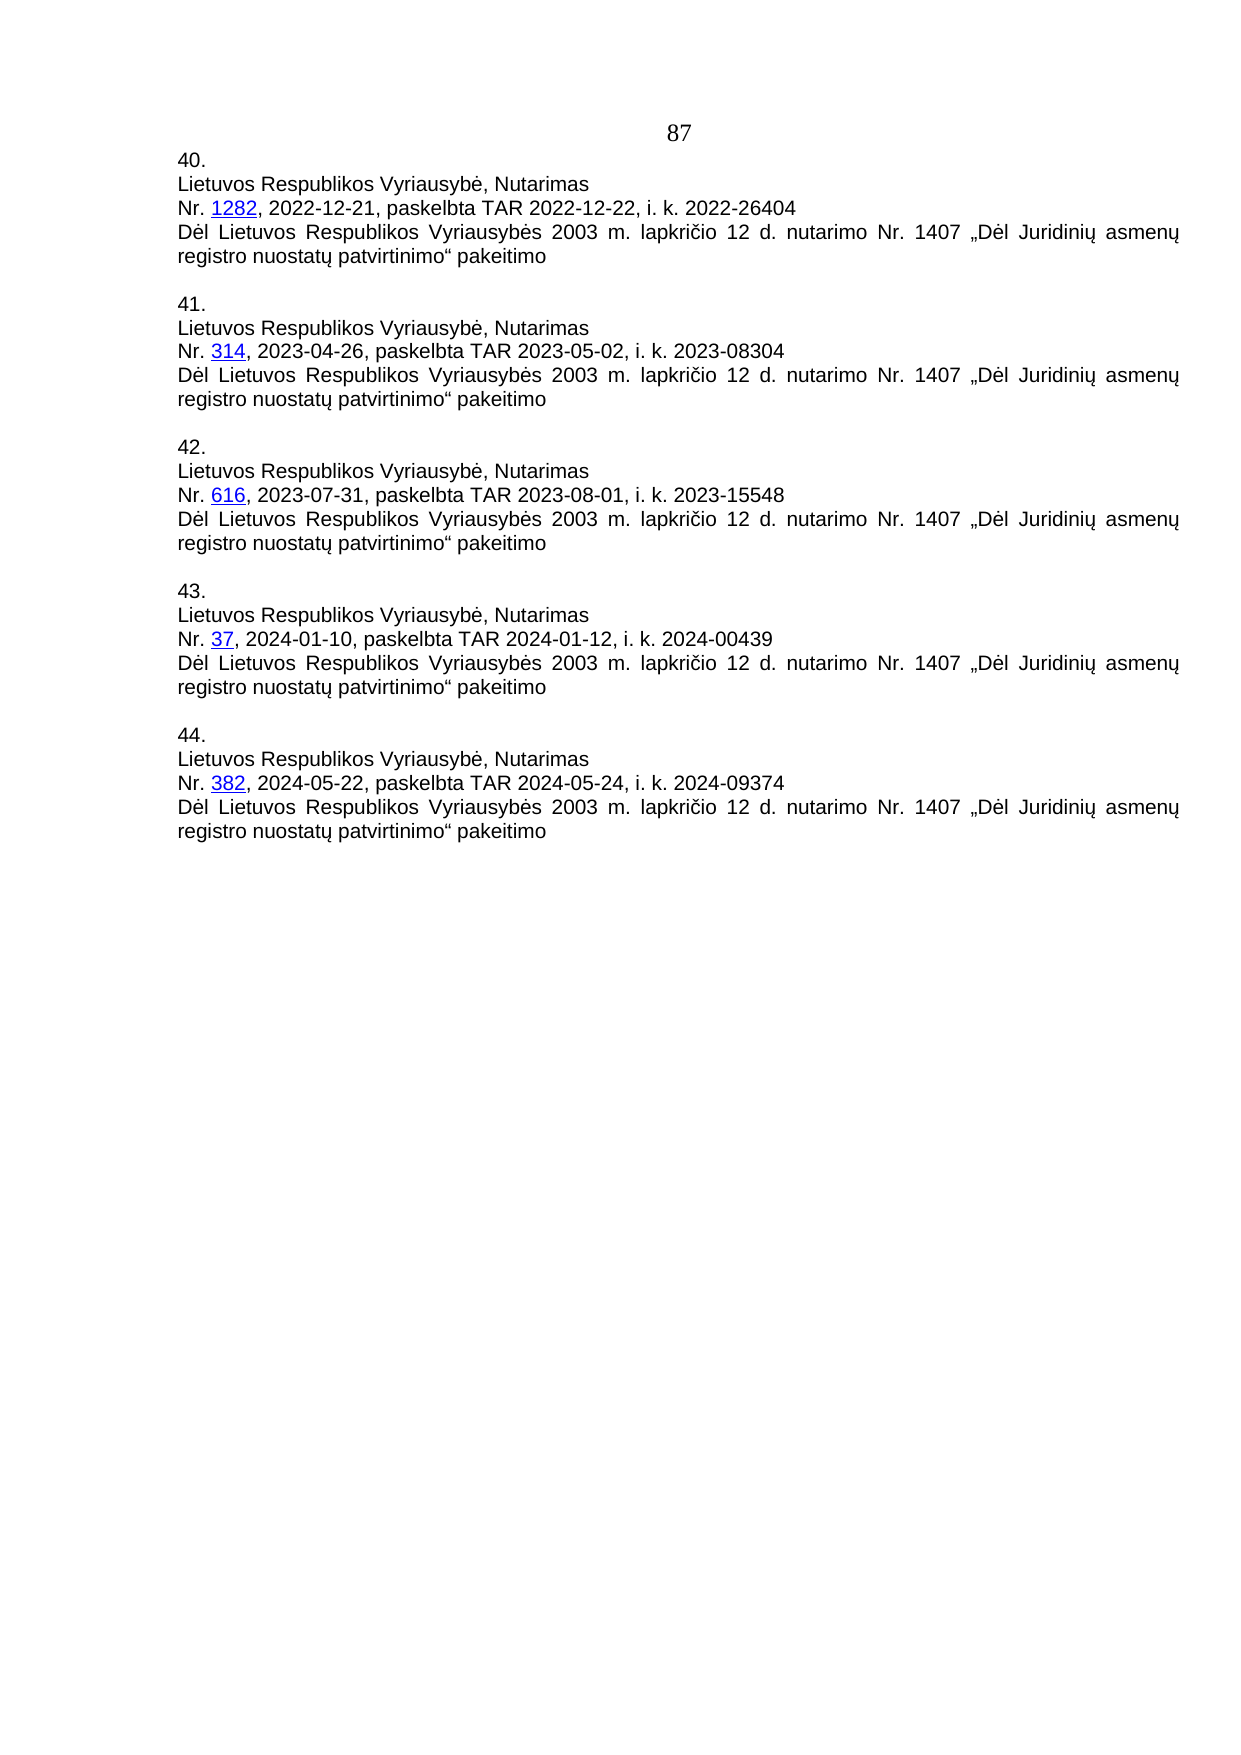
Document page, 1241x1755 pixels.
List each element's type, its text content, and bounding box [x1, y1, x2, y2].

text Dėl Lietuvos Respublikos Vyriausybės 2003 m. lapkričio 12 d. nutarimo Nr. 1407 „Dėl Juridinių asmenų registro nuostatų patvirtinimo“ pakeitimo [177, 363, 1181, 411]
text Dėl Lietuvos Respublikos Vyriausybės 2003 m. lapkričio 12 d. nutarimo Nr. 1407 „Dėl Juridinių asmenų registro nuostatų patvirtinimo“ pakeitimo [177, 507, 1181, 555]
text Dėl Lietuvos Respublikos Vyriausybės 2003 m. lapkričio 12 d. nutarimo Nr. 1407 „Dėl Juridinių asmenų registro nuostatų patvirtinimo“ pakeitimo [177, 219, 1181, 267]
text Lietuvos Respublikos Vyriausybė, Nutarimas [177, 315, 1181, 339]
text Lietuvos Respublikos Vyriausybė, Nutarimas [177, 459, 1181, 483]
text Nr. 1282, 2022-12-21, paskelbta TAR 2022-12-22, i. k. 2022-26404 [177, 196, 1181, 219]
text Nr. 616, 2023-07-31, paskelbta TAR 2023-08-01, i. k. 2023-15548 [177, 483, 1181, 507]
text Lietuvos Respublikos Vyriausybė, Nutarimas [177, 172, 1181, 196]
text Nr. 314, 2023-04-26, paskelbta TAR 2023-05-02, i. k. 2023-08304 [177, 339, 1181, 363]
text 40. [177, 148, 1181, 172]
text 44. [177, 723, 1181, 747]
text 41. [177, 291, 1181, 315]
text Lietuvos Respublikos Vyriausybė, Nutarimas [177, 603, 1181, 627]
text 43. [177, 579, 1181, 603]
text Nr. 382, 2024-05-22, paskelbta TAR 2024-05-24, i. k. 2024-09374 [177, 771, 1181, 794]
text Dėl Lietuvos Respublikos Vyriausybės 2003 m. lapkričio 12 d. nutarimo Nr. 1407 „Dėl Juridinių asmenų registro nuostatų patvirtinimo“ pakeitimo [177, 651, 1181, 699]
text 42. [177, 435, 1181, 459]
text Dėl Lietuvos Respublikos Vyriausybės 2003 m. lapkričio 12 d. nutarimo Nr. 1407 „Dėl Juridinių asmenų registro nuostatų patvirtinimo“ pakeitimo [177, 794, 1181, 842]
text Nr. 37, 2024-01-10, paskelbta TAR 2024-01-12, i. k. 2024-00439 [177, 627, 1181, 651]
text Lietuvos Respublikos Vyriausybė, Nutarimas [177, 747, 1181, 771]
